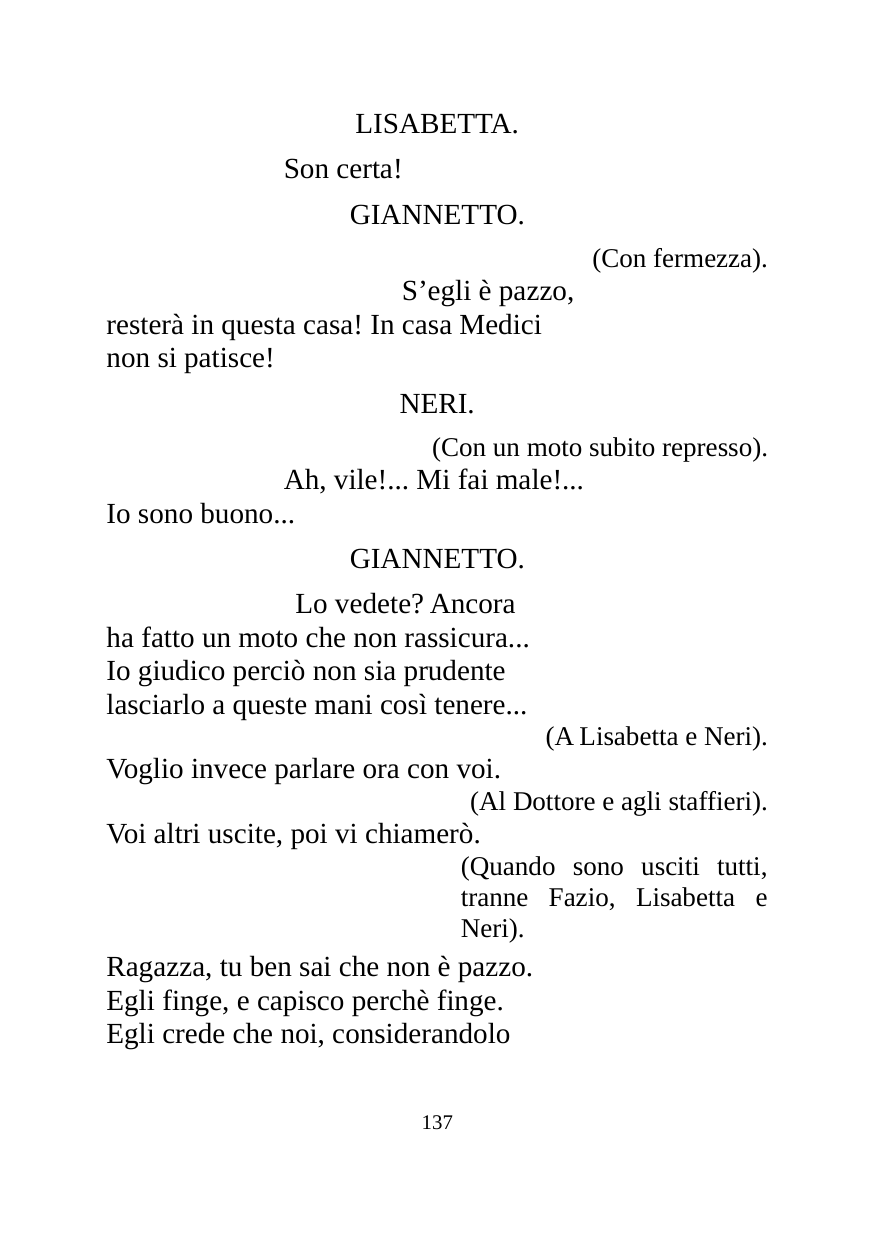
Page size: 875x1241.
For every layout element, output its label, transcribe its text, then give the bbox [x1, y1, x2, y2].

text Son certa! [106, 152, 768, 185]
text S’egli è pazzo, resterà in questa casa! In casa Medici non si patisce! [106, 273, 768, 374]
text (Con fermezza). [77, 242, 768, 273]
text (A Lisabetta e Neri). [77, 721, 768, 752]
text Lo vedete? Ancora ha fatto un moto che non rassicura... Io giudico perciò non sia prudente lasciarlo a queste mani così tenere... [106, 586, 768, 721]
text Voglio invece parlare ora con voi. [106, 752, 768, 785]
text Ragazza, tu ben sai che non è pazzo. Egli finge, e capisco perchè finge. Egli crede che noi, considerandolo [106, 949, 768, 1050]
text Ah, vile!... Mi fai male!... Io sono buono... [106, 462, 768, 529]
text NERI. [106, 386, 768, 419]
text (Al Dottore e agli staffieri). [77, 785, 768, 816]
text Voi altri uscite, poi vi chiamerò. [106, 816, 768, 850]
text GIANNETTO. [106, 541, 768, 574]
text LISABETTA. [106, 106, 768, 140]
text (Con un moto subito represso). [77, 431, 768, 462]
text (Quando sono usciti tutti, tranne Fazio, Lisabetta e Neri). [461, 850, 768, 943]
text GIANNETTO. [106, 197, 768, 230]
